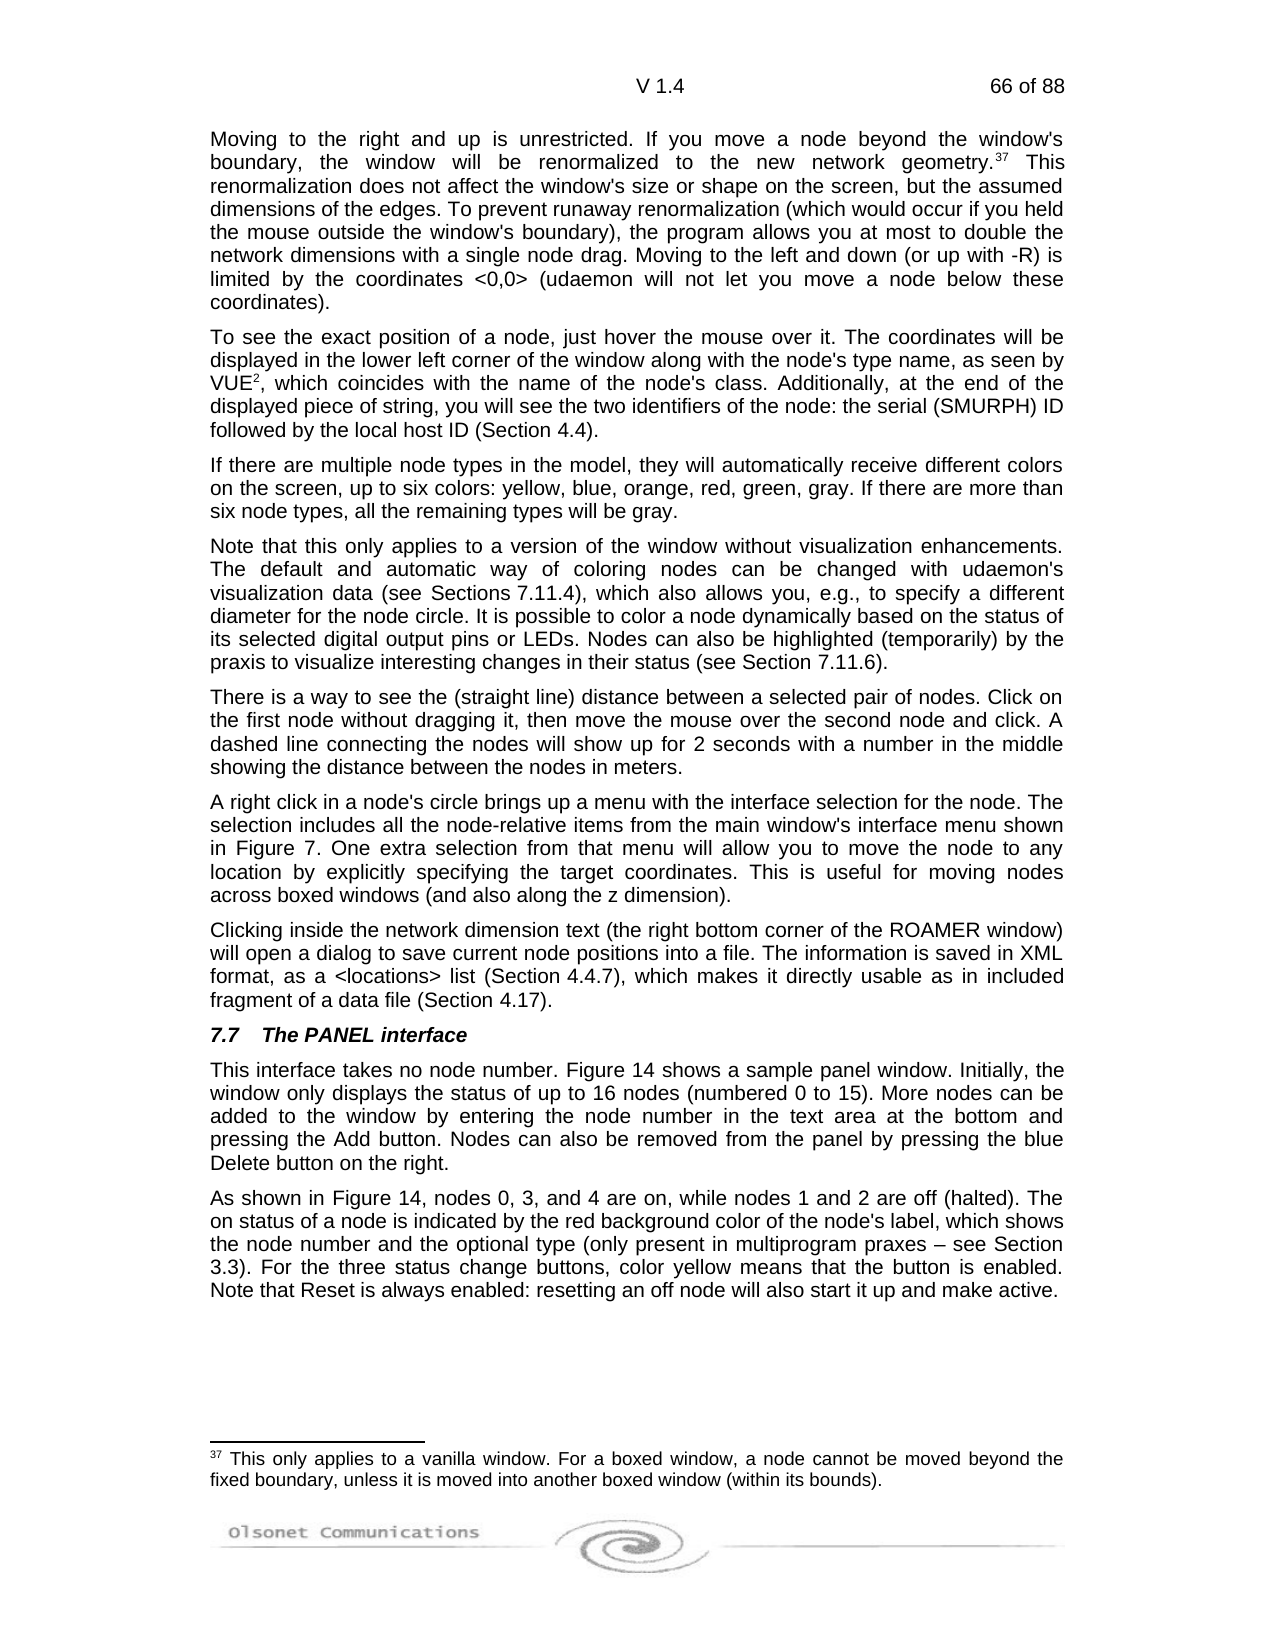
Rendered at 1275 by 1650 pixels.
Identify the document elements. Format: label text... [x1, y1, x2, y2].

text This only applies to a vanilla window. For a boxed window, a node cannot be moved beyond the fixed boundary, unless it is moved into another boxed window (within its bounds). [210, 1448, 1065, 1490]
text Note that this only applies to a version of the window without visualization enhancements. The default and automatic way of coloring nodes can be changed with udaemon's visualization data (see Sections 7.11.4), which also allows you, e.g., to specify a different diameter for the node circle. It is possible to color a node dynamically based on the status of its selected digital output pins or LEDs. Nodes can also be highlighted (temporarily) by the praxis to visualize interesting changes in their status (see Section 7.11.6). [210, 535, 1065, 674]
text As shown in Figure 14, nodes 0, 3, and 4 are on, while nodes 1 and 2 are off (halted). The on status of a node is indicated by the red background color of the node's label, which shows the node number and the optional type (only present in multiprogram praxes – see Section 3.3). For the three status change buttons, color yellow means that the button is enabled. Note that Reset is always enabled: resetting an off node will also start it up and make active. [210, 1186, 1065, 1302]
text To see the exact position of a node, just hover the mouse over it. The coordinates will be displayed in the lower left corner of the window along with the node's type name, as seen by VUE2, which coincides with the name of the node's class. Additionally, at the end of the displayed piece of string, you will see the two identifiers of the node: the serial (SMURPH) ID followed by the local host ID (Section 4.4). [210, 325, 1065, 441]
text Clicking inside the network dimension text (the right bottom corner of the ROAMER window) will open a dialog to save current node positions into a file. The information is saved in XML format, as a <locations> list (Section 4.4.7), which makes it directly usable as in included fragment of a data file (Section 4.17). [210, 918, 1065, 1011]
text There is a way to see the (straight line) distance between a selected pair of nodes. Click on the first node without dragging it, then move the mouse over the second node and click. A dashed line connecting the nodes will show up for 2 seconds with a number in the middle showing the distance between the nodes in meters. [210, 686, 1065, 779]
text This interface takes no node number. Figure 14 shows a sample panel window. Initially, the window only displays the status of up to 16 nodes (numbered 0 to 15). More nodes can be added to the window by entering the node number in the text area at the bottom and pressing the Add button. Nodes can also be removed from the panel by pressing the blue Delete button on the right. [210, 1058, 1065, 1174]
text A right click in a node's circle brings up a menu with the interface selection for the node. The selection includes all the node-relative items from the main window's interface menu shown in Figure 7. One extra selection from that menu will allow you to move the node to any location by explicitly specifying the target coordinates. This is useful for moving nodes across boxed windows (and also along the z dimension). [210, 791, 1065, 907]
subtitle The PANEL interface [210, 1023, 1065, 1046]
text Moving to the right and up is unrestricted. If you move a node beyond the window's boundary, the window will be renormalized to the new network geometry. This renormalization does not affect the window's size or shape on the screen, but the assumed dimensions of the edges. To prevent runaway renormalization (which would occur if you held the mouse outside the window's boundary), the program allows you at most to double the network dimensions with a single node drag. Moving to the left and down (or up with -R) is limited by the coordinates <0,0> (udaemon will not let you move a node below these coordinates). [210, 128, 1065, 313]
text If there are multiple node types in the model, they will automatically receive different colors on the screen, up to six colors: yellow, blue, orange, red, green, gray. If there are more than six node types, all the remaining types will be gray. [210, 453, 1065, 523]
picture [210, 1504, 1065, 1596]
